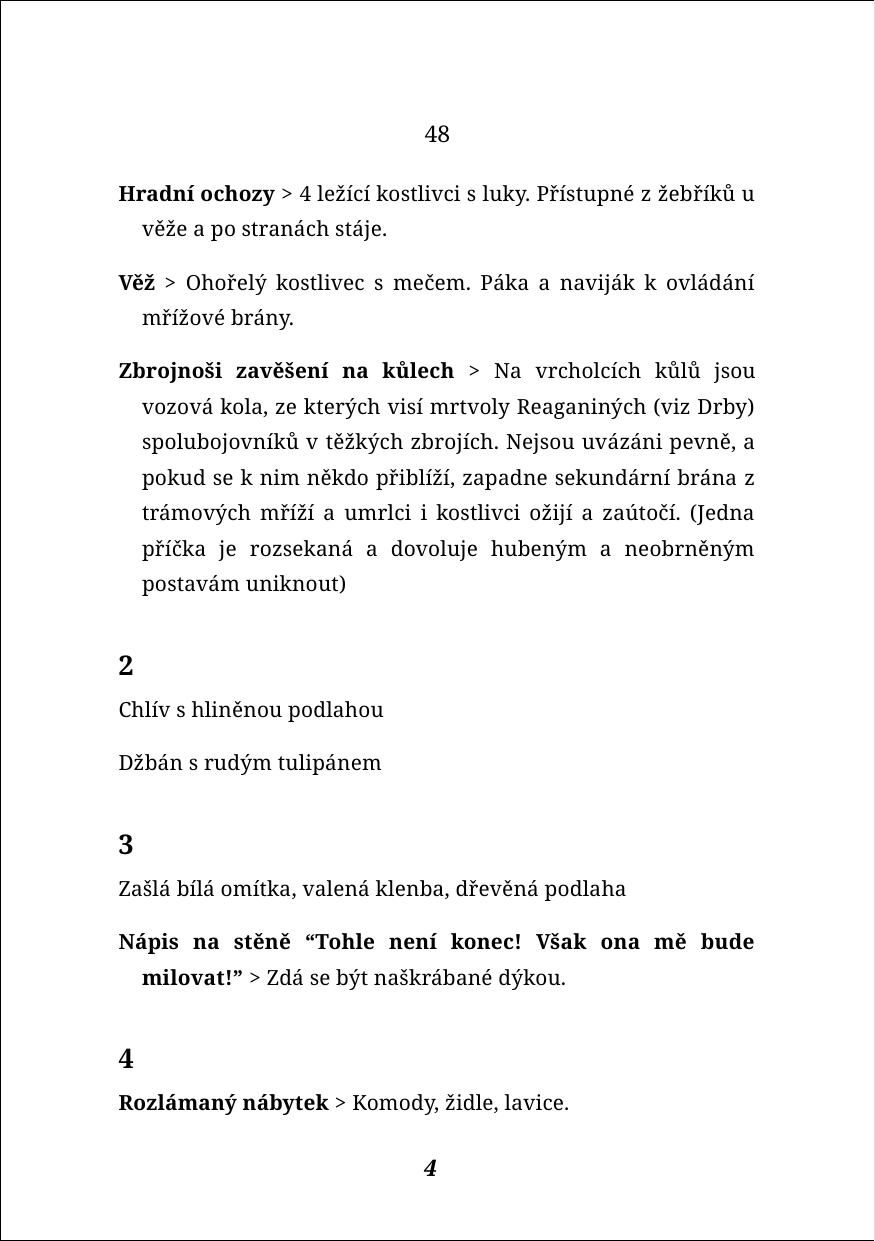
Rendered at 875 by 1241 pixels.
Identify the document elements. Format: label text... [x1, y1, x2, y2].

text Zbrojnoši zavěšení na kůlech > Na vrcholcích kůlů jsou vozová kola, ze kterých visí mrtvoly Reaganiných (viz Drby) spolubojovníků v těžkých zbrojích. Nejsou uvázáni pevně, a pokud se k nim někdo přiblíží, zapadne sekundární brána z trámových mříží a umrlci i kostlivci ožijí a zaútočí. (Jedna příčka je rozsekaná a dovoluje hubeným a neobrněným postavám uniknout) [118, 356, 756, 598]
text Hradní ochozy > 4 ležící kostlivci s luky. Přístupné z žebříků u věže a po stranách stáje. [118, 179, 756, 243]
text Věž > Ohořelý kostlivec s mečem. Páka a naviják k ovládání mřížové brány. [118, 268, 756, 332]
text Nápis na stěně “Tohle není konec! Však ona mě bude milovat!” > Zdá se být naškrábané dýkou. [118, 927, 756, 991]
subtitle 2 [118, 646, 756, 683]
text Džbán s rudým tulipánem [118, 748, 756, 777]
text Zašlá bílá omítka, valená klenba, dřevěná podlaha [118, 874, 756, 902]
subtitle 3 [118, 825, 756, 862]
subtitle 4 [118, 1039, 756, 1076]
text Chlív s hliněnou podlahou [118, 695, 756, 723]
text Rozlámaný nábytek > Komody, židle, lavice. [118, 1088, 756, 1117]
